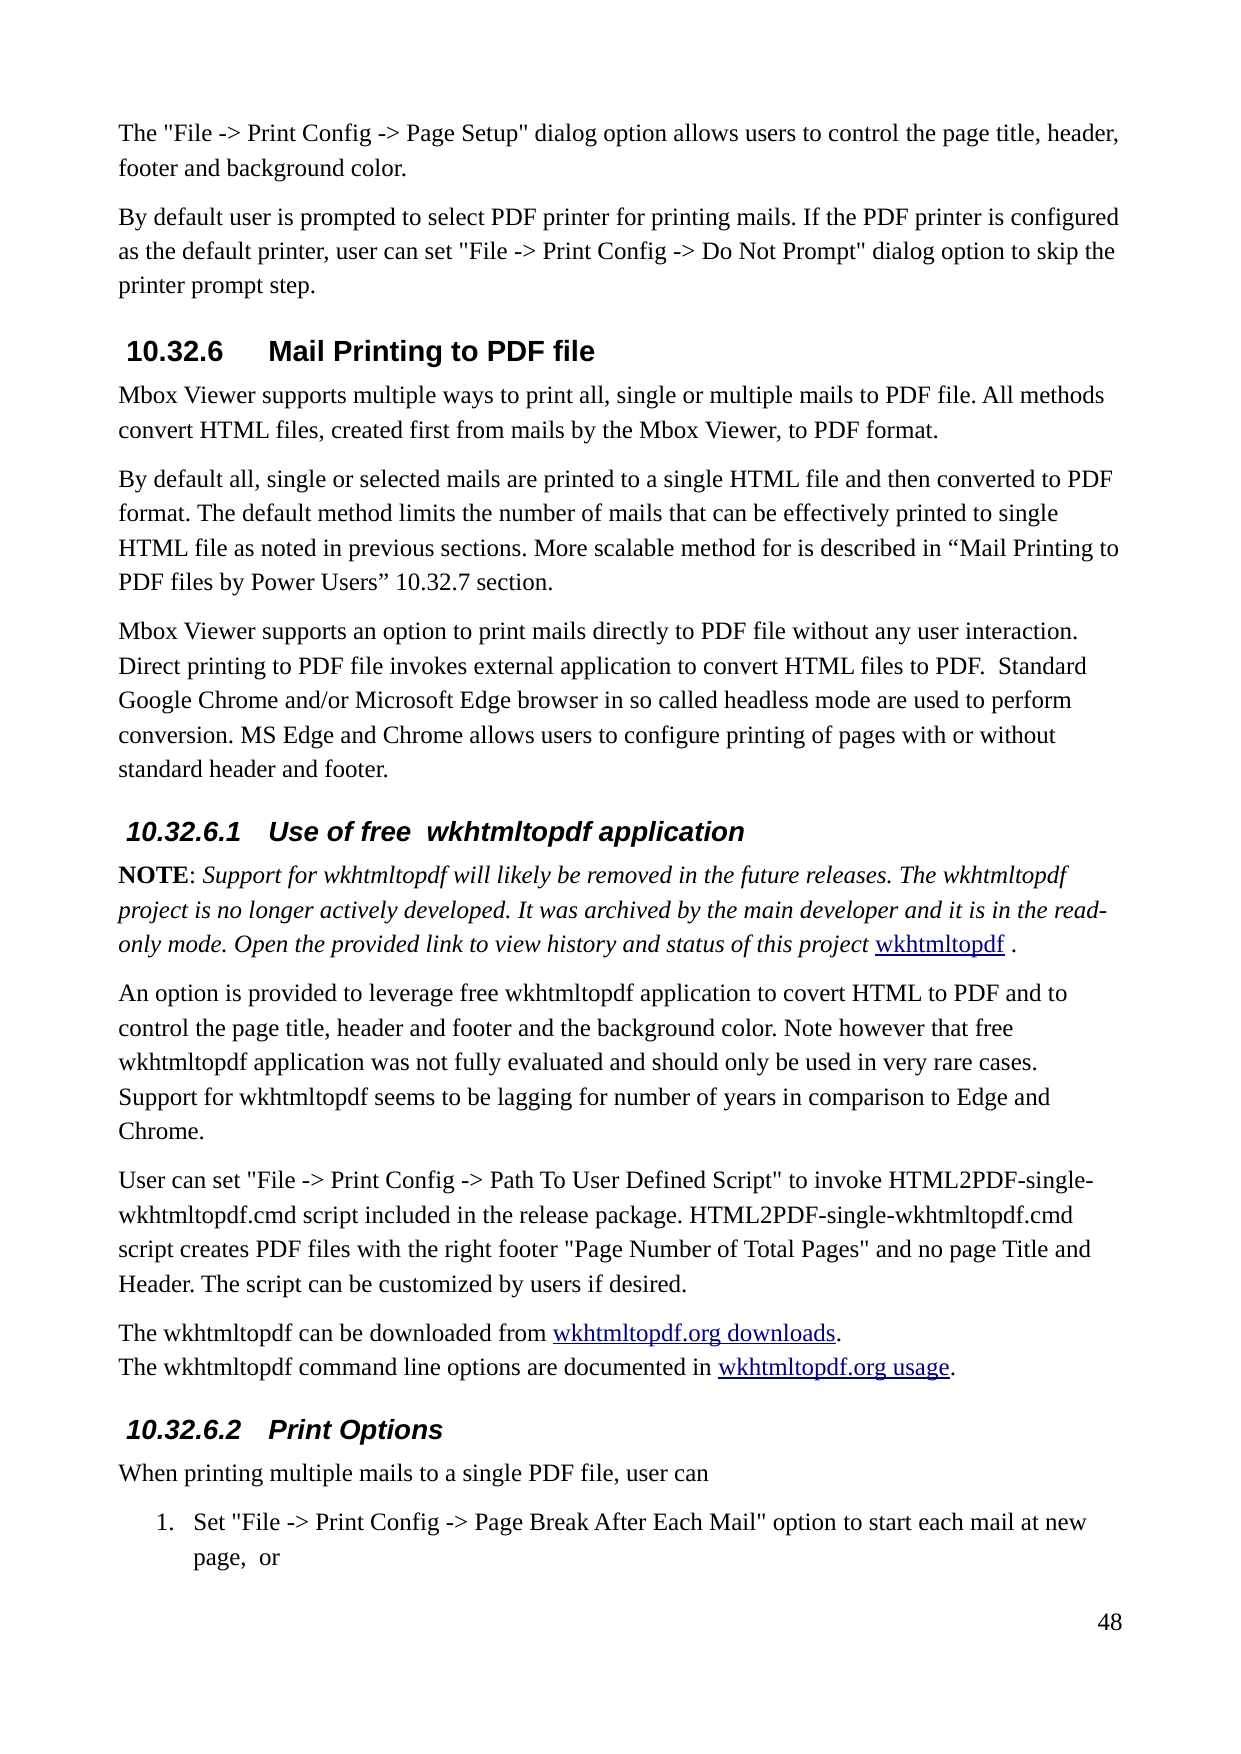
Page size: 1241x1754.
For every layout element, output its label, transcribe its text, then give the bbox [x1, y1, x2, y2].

text User can set "File -> Print Config -> Path To User Defined Script" to invoke HTML2PDF-single-wkhtmltopdf.cmd script included in the release package. HTML2PDF-single-wkhtmltopdf.cmd script creates PDF files with the right footer "Page Number of Total Pages" and no page Title and Header. The script can be customized by users if desired. [118, 1165, 1122, 1297]
text The wkhtmltopdf can be downloaded from wkhtmltopdf.org downloads. The wkhtmltopdf command line options are documented in wkhtmltopdf.org usage. [118, 1318, 1122, 1381]
text By default all, single or selected mails are printed to a single HTML file and then converted to PDF format. The default method limits the number of mails that can be effectively printed to single HTML file as noted in previous sections. More scalable method for is described in “Mail Printing to PDF files by Power Users” 10.32.7 section. [118, 464, 1122, 596]
text NOTE: Support for wkhtmltopdf will likely be removed in the future releases. The wkhtmltopdf project is no longer actively developed. It was archived by the main developer and it is in the read-only mode. Open the provided link to view history and status of this project wkhtmltopdf . [118, 860, 1122, 958]
text By default user is prompted to select PDF printer for printing mails. If the PDF printer is configured as the default printer, user can set "File -> Print Config -> Do Not Prompt" dialog option to skip the printer prompt step. [118, 202, 1122, 299]
subtitle Print Options [118, 1414, 1122, 1446]
list Set "File -> Print Config -> Page Break After Each Mail" option to start each mail at new page, or [156, 1507, 1122, 1570]
subtitle Mail Printing to PDF file [118, 334, 1122, 368]
text Mbox Viewer supports an option to print mails directly to PDF file without any user interaction. Direct printing to PDF file invokes external application to convert HTML files to PDF. Standard Google Chrome and/or Microsoft Edge browser in so called headless mode are used to perform conversion. MS Edge and Chrome allows users to configure printing of pages with or without standard header and footer. [118, 616, 1122, 783]
subtitle Use of free wkhtmltopdf application [118, 816, 1122, 848]
text When printing multiple mails to a single PDF file, user can [118, 1458, 1122, 1487]
text An option is provided to leverage free wkhtmltopdf application to covert HTML to PDF and to control the page title, header and footer and the background color. Note however that free wkhtmltopdf application was not fully evaluated and should only be used in very rare cases. Support for wkhtmltopdf seems to be lagging for number of years in comparison to Edge and Chrome. [118, 978, 1122, 1145]
text The "File -> Print Config -> Page Setup" dialog option allows users to control the page title, header, footer and background color. [118, 118, 1122, 181]
text Mbox Viewer supports multiple ways to print all, single or multiple mails to PDF file. All methods convert HTML files, created first from mails by the Mbox Viewer, to PDF format. [118, 380, 1122, 443]
